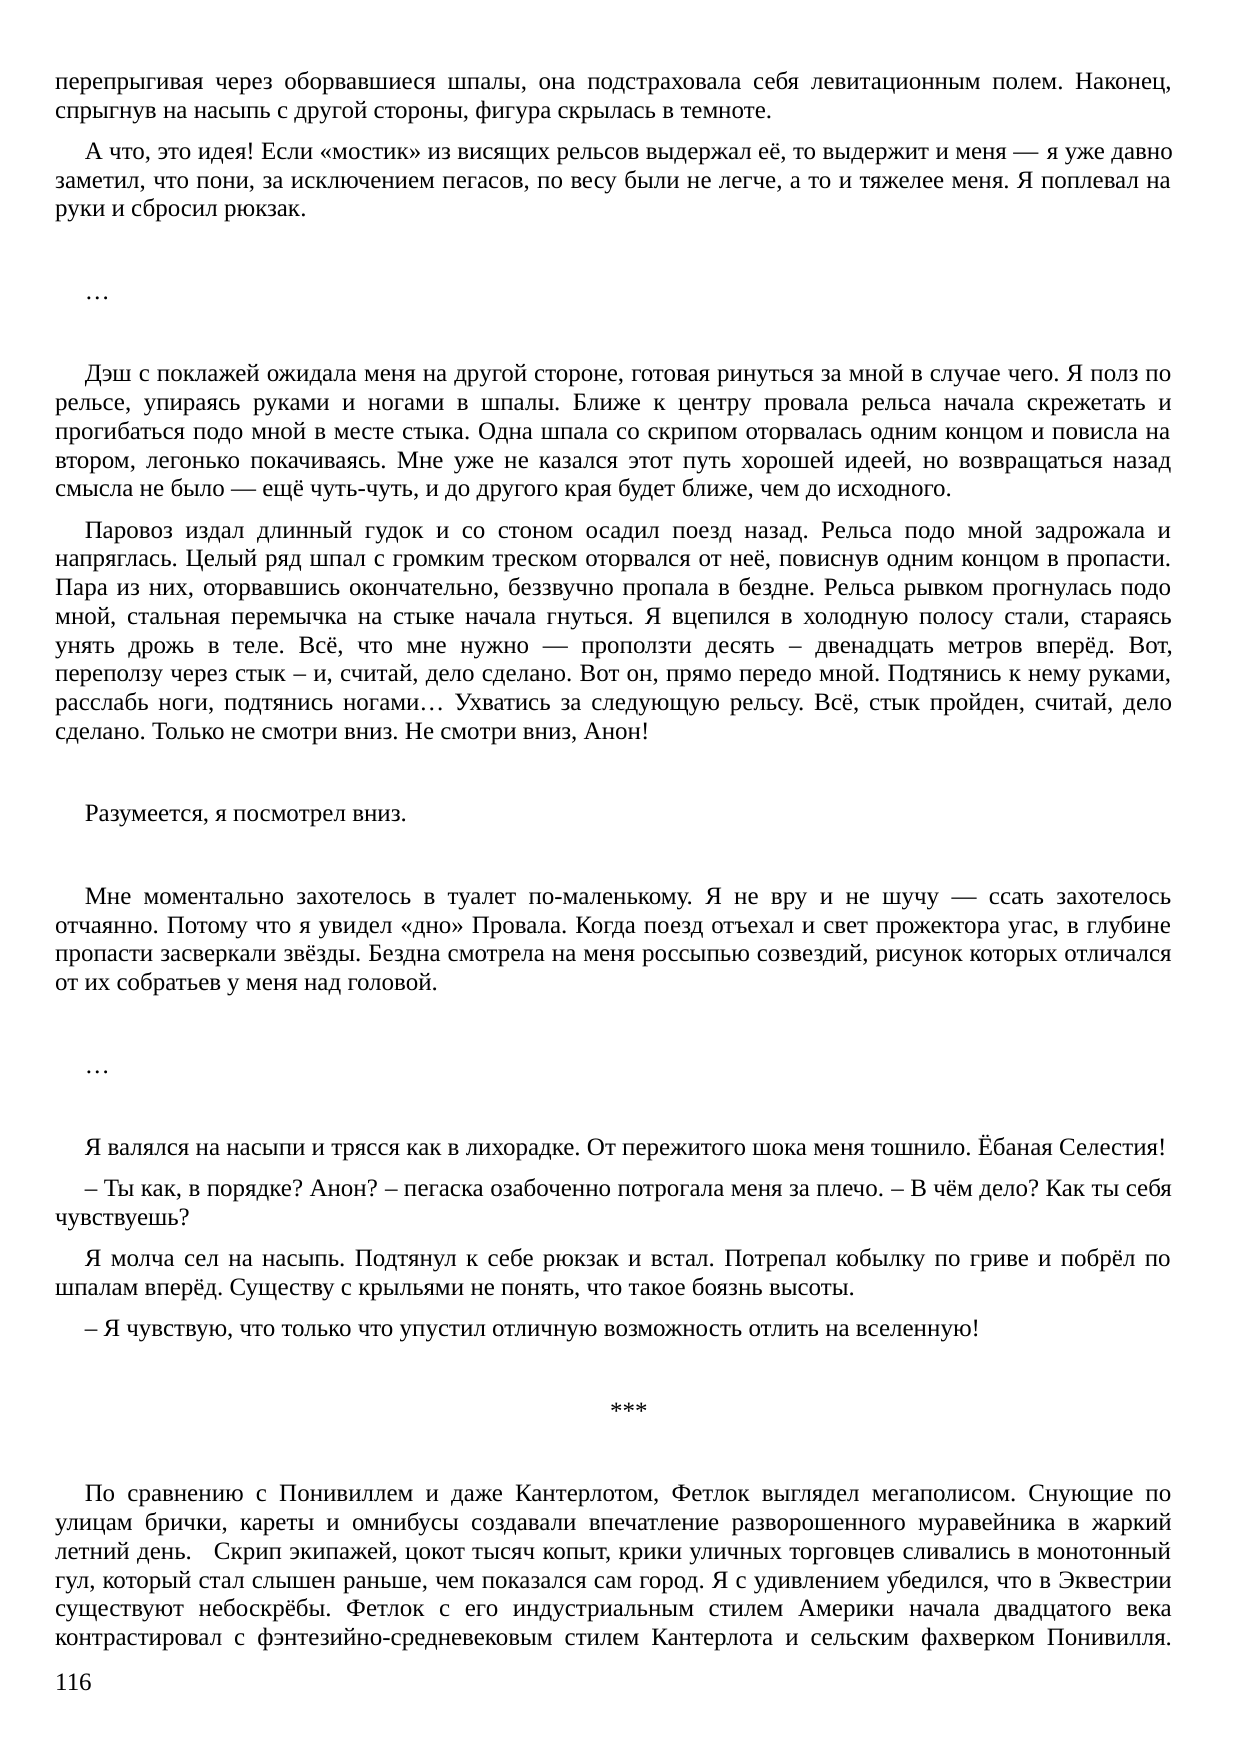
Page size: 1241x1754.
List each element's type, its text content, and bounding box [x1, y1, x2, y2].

text По сравнению с Понивиллем и даже Кантерлотом, Фетлок выглядел мегаполисом. Снующие по улицам брички, кареты и омнибусы создавали впечатление разворошенного муравейника в жаркий летний день. Скрип экипажей, цокот тысяч копыт, крики уличных торговцев сливались в монотонный гул, который стал слышен раньше, чем показался сам город. Я с удивлением убедился, что в Эквестрии существуют небоскрёбы. Фетлок с его индустриальным стилем Америки начала двадцатого века контрастировал с фэнтезийно-средневековым стилем Кантерлота и сельским фахверком Понивилля. [55, 1478, 1173, 1651]
text Паровоз издал длинный гудок и со стоном осадил поезд назад. Рельса подо мной задрожала и напряглась. Целый ряд шпал с громким треском оторвался от неё, повиснув одним концом в пропасти. Пара из них, оторвавшись окончательно, беззвучно пропала в бездне. Рельса рывком прогнулась подо мной, стальная перемычка на стыке начала гнуться. Я вцепился в холодную полосу стали, стараясь унять дрожь в теле. Всё, что мне нужно — проползти десять – двенадцать метров вперёд. Вот, переползу через стык – и, считай, дело сделано. Вот он, прямо передо мной. Подтянись к нему руками, расслабь ноги, подтянись ногами… Ухватись за следующую рельсу. Всё, стык пройден, считай, дело сделано. Только не смотри вниз. Не смотри вниз, Анон! [55, 515, 1173, 745]
text Мне моментально захотелось в туалет по-маленькому. Я не вру и не шучу — ссать захотелось отчаянно. Потому что я увидел «дно» Провала. Когда поезд отъехал и свет прожектора угас, в глубине пропасти засверкали звёзды. Бездна смотрела на меня россыпью созвездий, рисунок которых отличался от их собратьев у меня над головой. [55, 881, 1173, 996]
text … [55, 276, 1173, 305]
text … [55, 1050, 1173, 1078]
text *** [55, 1396, 1173, 1425]
text А что, это идея! Если «мостик» из висящих рельсов выдержал её, то выдержит и меня — я уже давно заметил, что пони, за исключением пегасов, по весу были не легче, а то и тяжелее меня. Я поплевал на руки и сбросил рюкзак. [55, 136, 1173, 222]
text Я валялся на насыпи и трясся как в лихорадке. От пережитого шока меня тошнило. Ёбаная Селестия! [55, 1132, 1173, 1161]
text перепрыгивая через оборвавшиеся шпалы, она подстраховала себя левитационным полем. Наконец, спрыгнув на насыпь с другой стороны, фигура скрылась в темноте. [55, 66, 1173, 123]
text Разумеется, я посмотрел вниз. [55, 798, 1173, 827]
text Я молча сел на насыпь. Подтянул к себе рюкзак и встал. Потрепал кобылку по гриве и побрёл по шпалам вперёд. Существу с крыльями не понять, что такое боязнь высоты. [55, 1243, 1173, 1301]
text – Ты как, в порядке? Анон? – пегаска озабоченно потрогала меня за плечо. – В чём дело? Как ты себя чувствуешь? [55, 1173, 1173, 1231]
text Дэш с поклажей ожидала меня на другой стороне, готовая ринуться за мной в случае чего. Я полз по рельсе, упираясь руками и ногами в шпалы. Ближе к центру провала рельса начала скрежетать и прогибаться подо мной в месте стыка. Одна шпала со скрипом оторвалась одним концом и повисла на втором, легонько покачиваясь. Мне уже не казался этот путь хорошей идеей, но возвращаться назад смысла не было — ещё чуть-чуть, и до другого края будет ближе, чем до исходного. [55, 358, 1173, 502]
text – Я чувствую, что только что упустил отличную возможность отлить на вселенную! [55, 1313, 1173, 1342]
